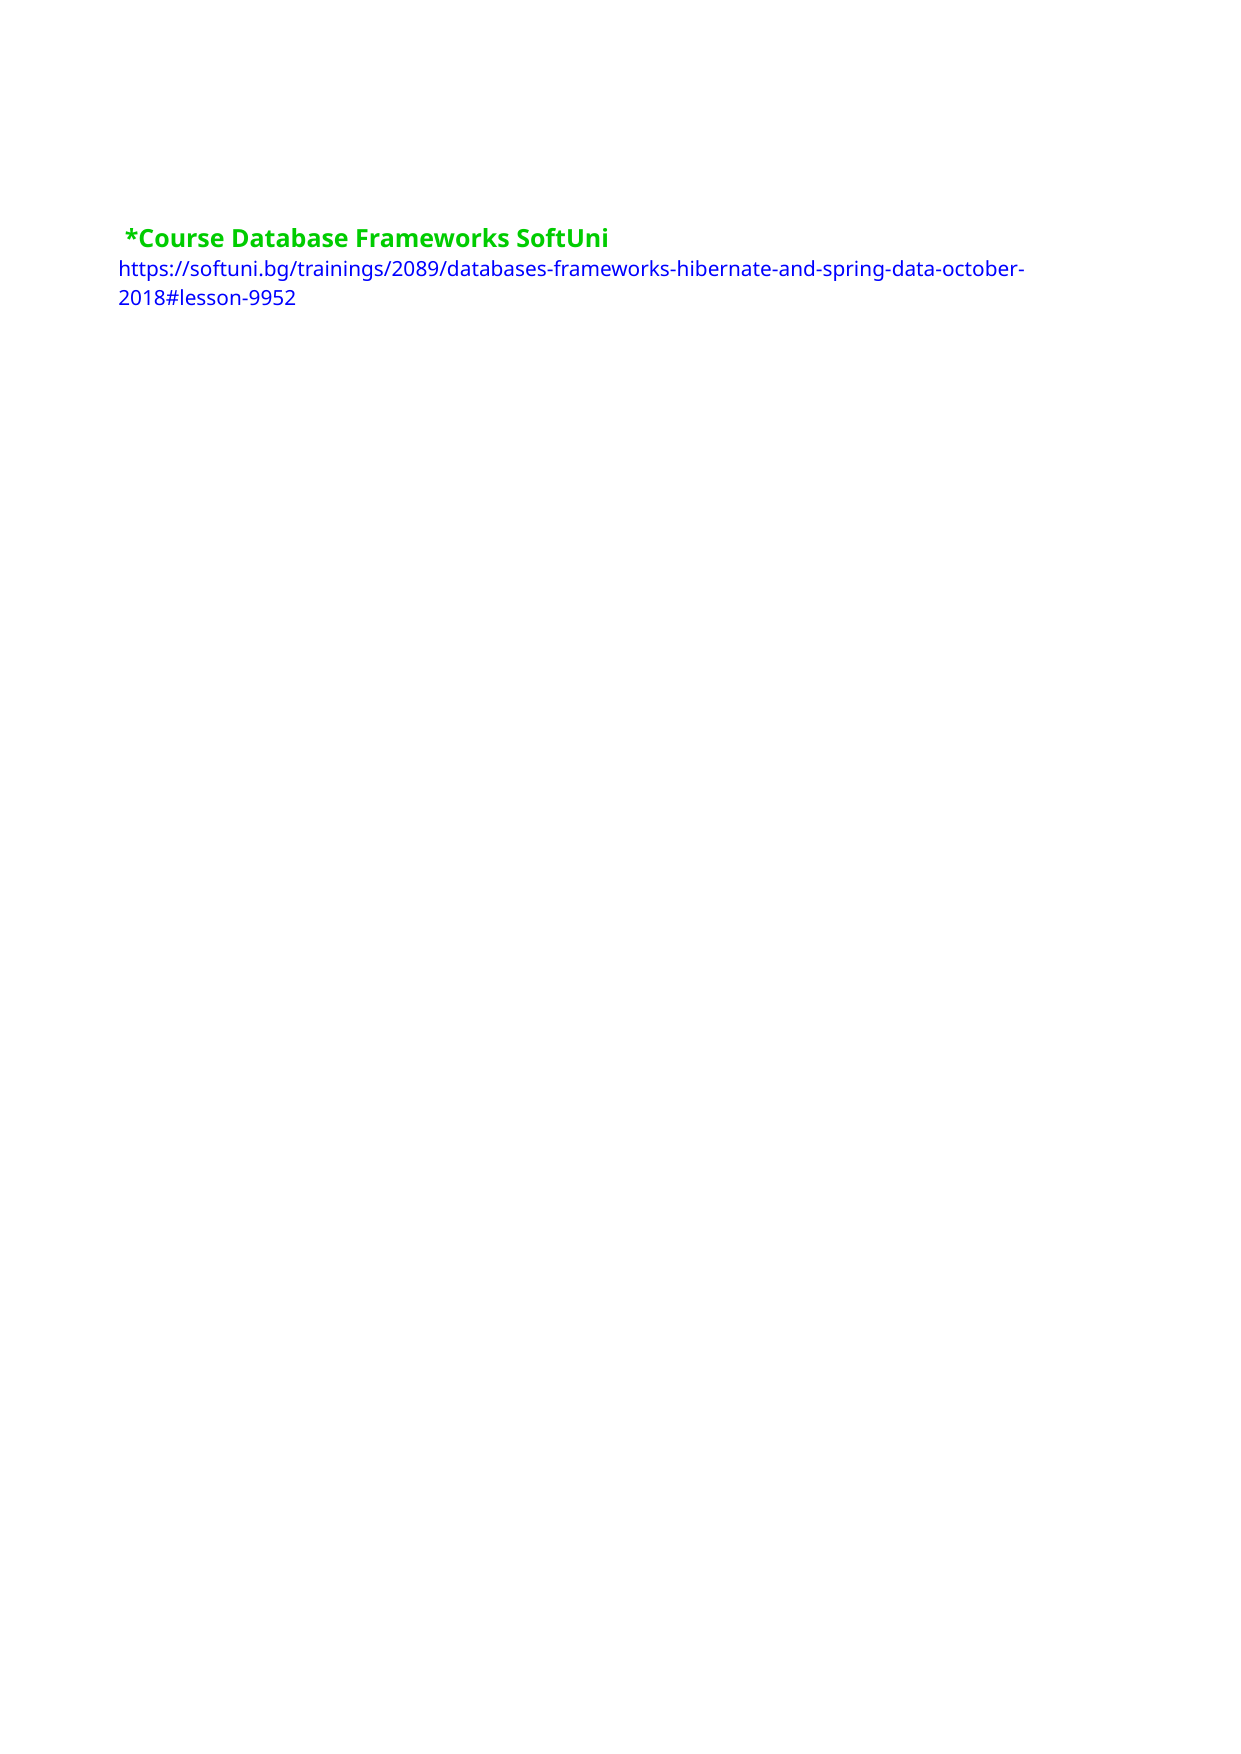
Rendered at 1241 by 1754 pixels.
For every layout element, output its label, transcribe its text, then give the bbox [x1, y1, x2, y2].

text https://softuni.bg/trainings/2089/databases-frameworks-hibernate-and-spring-data-october-2018#lesson-9952 [118, 254, 1122, 311]
text *Course Database Frameworks SoftUni [118, 220, 1122, 254]
